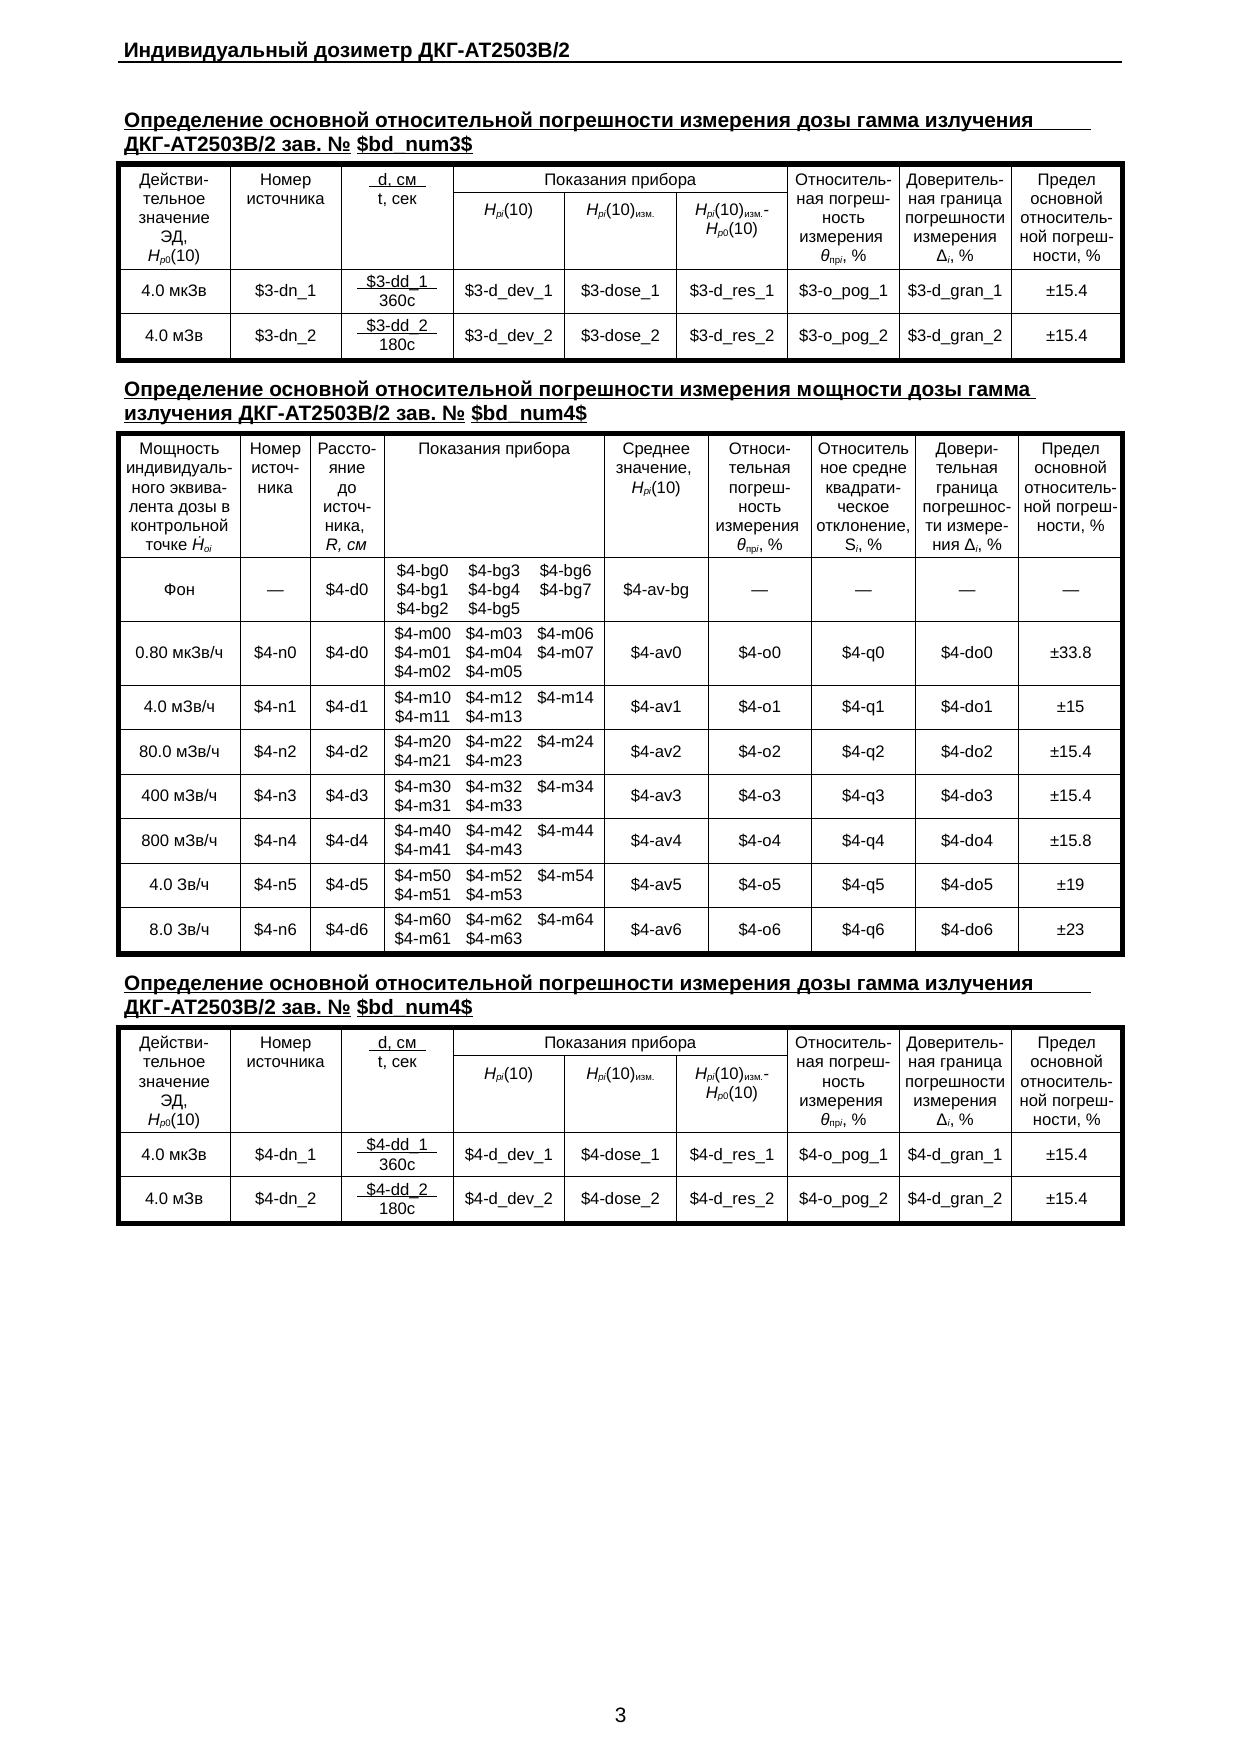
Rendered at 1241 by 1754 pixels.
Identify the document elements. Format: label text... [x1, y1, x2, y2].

table_cell Hpi(10)изм.-Hp0(10) [677, 193, 787, 268]
table_cell $3-dose_1 [565, 270, 676, 313]
table_cell Действи-тельное значение ЭД, Hp0(10) [121, 167, 230, 268]
table_cell $4-q6 [812, 908, 915, 951]
table_cell $4-dn_2 [231, 1177, 341, 1221]
table_cell $4-d6 [311, 908, 384, 951]
table_cell $4-do2 [916, 730, 1018, 773]
table_cell 8.0 Зв/ч [121, 908, 240, 951]
table_cell $4-n5 [241, 864, 310, 907]
table_cell Номер источника [231, 1030, 341, 1132]
table_cell Мощность индивидуаль-ного эквива-лента дозы в контрольной точке Ḣoi [121, 436, 240, 557]
table_cell $4-dose_1 [565, 1133, 676, 1176]
table_cell $4-av0 [605, 622, 708, 684]
table_cell $3-dd_2 180c [342, 314, 453, 357]
table_cell Предел основной относитель-ной погреш-ности, % [1012, 167, 1120, 268]
table_cell $4-q5 [812, 864, 915, 907]
table_cell ±15.4 [1012, 1177, 1120, 1221]
table_cell $4-dose_2 [565, 1177, 676, 1221]
table_cell $4-n1 [241, 686, 310, 729]
table_cell $4-m00 $4-m01 $4-m02 $4-m03 $4-m04 $4-m05 $4-m06 $4-m07 [385, 622, 604, 684]
table_cell Показания прибора [454, 1030, 787, 1055]
table_cell Относительное средне квадрати-ческое отклонение, Si, % [812, 436, 915, 557]
table_cell $4-q0 [812, 622, 915, 684]
table_cell $4-d2 [311, 730, 384, 773]
table_cell — [709, 558, 811, 621]
table_cell $3-d_gran_1 [900, 270, 1011, 313]
table_cell Hpi(10)изм. [565, 193, 676, 268]
table_cell $4-d_dev_2 [454, 1177, 564, 1221]
table_cell Среднее значение, Hpi(10) [605, 436, 708, 557]
table_cell $4-m50 $4-m51 $4-m52 $4-m53 $4-m54 [385, 864, 604, 907]
table_cell $4-d0 [311, 622, 384, 684]
table_cell $3-dn_1 [231, 270, 341, 313]
table_cell $4-m40 $4-m41 $4-m42 $4-m43 $4-m44 [385, 819, 604, 862]
table_header Определение основной относительной погрешности измерения дозы гамма излучения ДКГ-АТ2503B/2 зав. № $bd_num3$ [118, 93, 1122, 161]
table_cell ±33.8 [1019, 622, 1120, 684]
table_cell $4-n0 [241, 622, 310, 684]
table_cell $3-dd_1 360c [342, 270, 453, 313]
table_cell $4-d3 [311, 775, 384, 818]
table_cell $3-dn_2 [231, 314, 341, 357]
table_cell $4-n6 [241, 908, 310, 951]
table_cell $4-do0 [916, 622, 1018, 684]
table_cell 4.0 мкЗв [121, 1133, 230, 1176]
table_cell $4-do6 [916, 908, 1018, 951]
table_cell $4-d_res_1 [677, 1133, 787, 1176]
table_cell $4-m30 $4-m31 $4-m32 $4-m33 $4-m34 [385, 775, 604, 818]
table_cell $4-av-bg [605, 558, 708, 621]
table_cell Номер источ-ника [241, 436, 310, 557]
table_cell $4-do5 [916, 864, 1018, 907]
table_cell — [1019, 558, 1120, 621]
table_cell d, см t, сек [342, 1030, 453, 1132]
table_cell 800 мЗв/ч [121, 819, 240, 862]
table_cell — [916, 558, 1018, 621]
table_cell 4.0 мЗв [121, 314, 230, 357]
table_cell Фон [121, 558, 240, 621]
table_cell ±15 [1019, 686, 1120, 729]
table_cell $4-n2 [241, 730, 310, 773]
table_cell $4-av6 [605, 908, 708, 951]
table_cell $4-d_gran_2 [900, 1177, 1011, 1221]
table_cell $4-dn_1 [231, 1133, 341, 1176]
table_cell $4-q2 [812, 730, 915, 773]
table_cell — [812, 558, 915, 621]
table_cell ±15.4 [1019, 775, 1120, 818]
table_cell Доверитель-ная граница погрешности измерения Δi, % [900, 167, 1011, 268]
table_cell Предел основной относитель-ной погреш-ности, % [1019, 436, 1120, 557]
table_cell $4-d_gran_1 [900, 1133, 1011, 1176]
table_cell $4-av3 [605, 775, 708, 818]
table_header Определение основной относительной погрешности измерения дозы гамма излучения ДКГ-АТ2503B/2 зав. № $bd_num4$ [118, 957, 1122, 1025]
table_cell Относи-тельная погреш-ность измерения θпрi, % [709, 436, 811, 557]
table_cell ±15.4 [1012, 314, 1120, 357]
table_cell $4-q3 [812, 775, 915, 818]
table_cell $4-d4 [311, 819, 384, 862]
table_cell $4-d_dev_1 [454, 1133, 564, 1176]
table_cell $4-o2 [709, 730, 811, 773]
table_header Определение основной относительной погрешности измерения мощности дозы гамма излучения ДКГ-АТ2503B/2 зав. № $bd_num4$ [118, 363, 1122, 431]
table_cell Действи-тельное значение ЭД, Hp0(10) [121, 1030, 230, 1132]
table_cell $3-o_pog_1 [788, 270, 899, 313]
table_cell $3-dose_2 [565, 314, 676, 357]
table_cell $4-m60 $4-m61 $4-m62 $4-m63 $4-m64 [385, 908, 604, 951]
table_cell Относитель-ная погреш-ность измерения θпрi, % [788, 167, 899, 268]
table_cell $4-m20 $4-m21 $4-m22 $4-m23 $4-m24 [385, 730, 604, 773]
table_cell Предел основной относитель-ной погреш-ности, % [1012, 1030, 1120, 1132]
table_cell $3-d_dev_1 [454, 270, 564, 313]
table_cell $4-do3 [916, 775, 1018, 818]
table_cell $3-o_pog_2 [788, 314, 899, 357]
table_cell $4-o_pog_1 [788, 1133, 899, 1176]
table_cell $4-o0 [709, 622, 811, 684]
table_cell $4-d5 [311, 864, 384, 907]
table_cell $4-av1 [605, 686, 708, 729]
table_cell $4-o1 [709, 686, 811, 729]
table_cell ±19 [1019, 864, 1120, 907]
table_cell $4-av5 [605, 864, 708, 907]
table_cell d, см t, сек [342, 167, 453, 268]
table_cell $4-av2 [605, 730, 708, 773]
table_cell $4-n4 [241, 819, 310, 862]
table_cell — [241, 558, 310, 621]
table_cell 4.0 мЗв [121, 1177, 230, 1221]
table_cell Доверитель-ная граница погрешности измерения Δi, % [900, 1030, 1011, 1132]
table_cell $4-d1 [311, 686, 384, 729]
table_cell ±23 [1019, 908, 1120, 951]
table_cell $4-m10 $4-m11 $4-m12 $4-m13 $4-m14 [385, 686, 604, 729]
table_cell Номер источника [231, 167, 341, 268]
table_cell $4-do4 [916, 819, 1018, 862]
table_cell $3-d_res_1 [677, 270, 787, 313]
table_cell $4-o_pog_2 [788, 1177, 899, 1221]
table_cell Hpi(10) [454, 1056, 564, 1132]
table_cell $4-o6 [709, 908, 811, 951]
table_cell Рассто-яние до источ-ника, R, см [311, 436, 384, 557]
table_cell Довери-тельная граница погрешнос-ти измере-ния Δi, % [916, 436, 1018, 557]
table_cell Hpi(10)изм. [565, 1056, 676, 1132]
table_cell Hpi(10) [454, 193, 564, 268]
table_cell $3-d_res_2 [677, 314, 787, 357]
table_cell 400 мЗв/ч [121, 775, 240, 818]
table_cell $4-o5 [709, 864, 811, 907]
table_cell 0.80 мкЗв/ч [121, 622, 240, 684]
table_cell ±15.4 [1019, 730, 1120, 773]
table_cell $3-d_gran_2 [900, 314, 1011, 357]
table_cell ±15.8 [1019, 819, 1120, 862]
table_cell $4-av4 [605, 819, 708, 862]
table_cell 4.0 мЗв/ч [121, 686, 240, 729]
table_cell $4-bg0 $4-bg1 $4-bg2 $4-bg3 $4-bg4 $4-bg5 $4-bg6 $4-bg7 [385, 558, 604, 621]
table_cell 4.0 Зв/ч [121, 864, 240, 907]
table_cell ±15.4 [1012, 1133, 1120, 1176]
table_cell $4-o4 [709, 819, 811, 862]
table_cell $4-dd_1 360c [342, 1133, 453, 1176]
table_cell $4-q1 [812, 686, 915, 729]
table_cell $4-o3 [709, 775, 811, 818]
table_cell $4-d0 [311, 558, 384, 621]
table_cell $4-dd_2 180c [342, 1177, 453, 1221]
table_cell Относитель-ная погреш-ность измерения θпрi, % [788, 1030, 899, 1132]
table_cell $4-q4 [812, 819, 915, 862]
table_cell $4-d_res_2 [677, 1177, 787, 1221]
table_cell ±15.4 [1012, 270, 1120, 313]
table_cell $3-d_dev_2 [454, 314, 564, 357]
table_cell Hpi(10)изм.-Hp0(10) [677, 1056, 787, 1132]
table_cell 80.0 мЗв/ч [121, 730, 240, 773]
table_cell $4-do1 [916, 686, 1018, 729]
table_cell $4-n3 [241, 775, 310, 818]
table_cell 4.0 мкЗв [121, 270, 230, 313]
table_cell Показания прибора [454, 167, 787, 192]
table_cell Показания прибора [385, 436, 604, 557]
